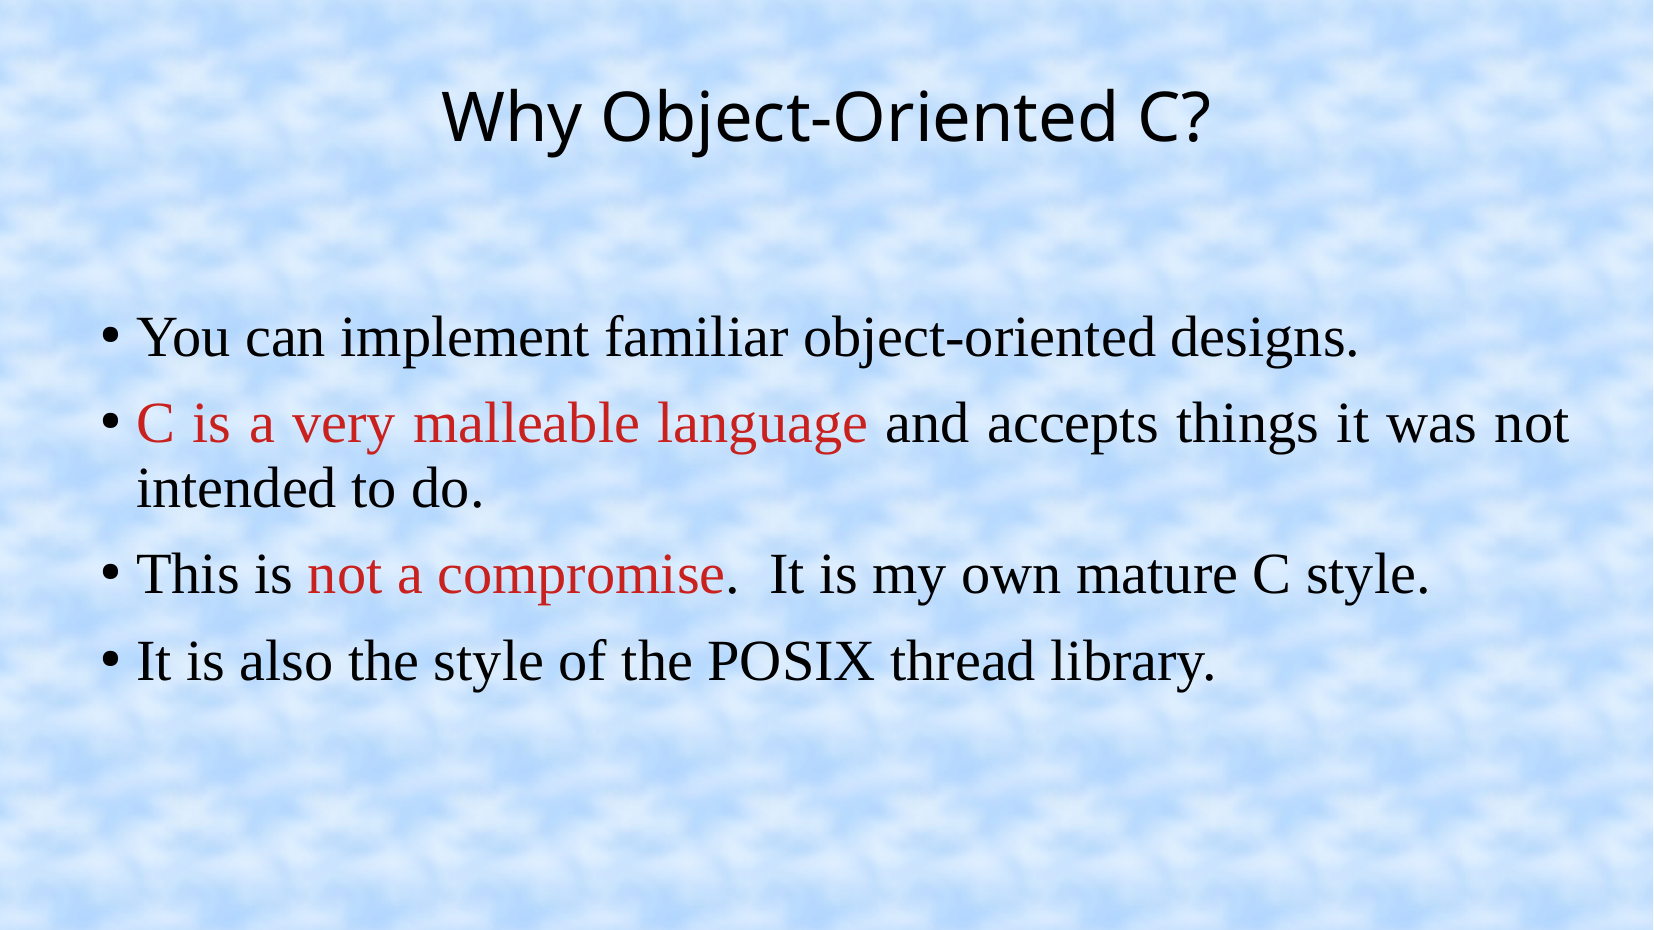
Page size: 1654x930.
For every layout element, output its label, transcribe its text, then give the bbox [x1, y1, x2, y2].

list You can implement familiar object-oriented designs. C is a very malleable language and accepts things it was not intended to do. This is not a compromise. It is my own mature C style. It is also the style of the POSIX thread library. [82, 217, 1571, 841]
picture [0, 0, 1654, 930]
title Why Object-Oriented C? [82, 36, 1571, 193]
